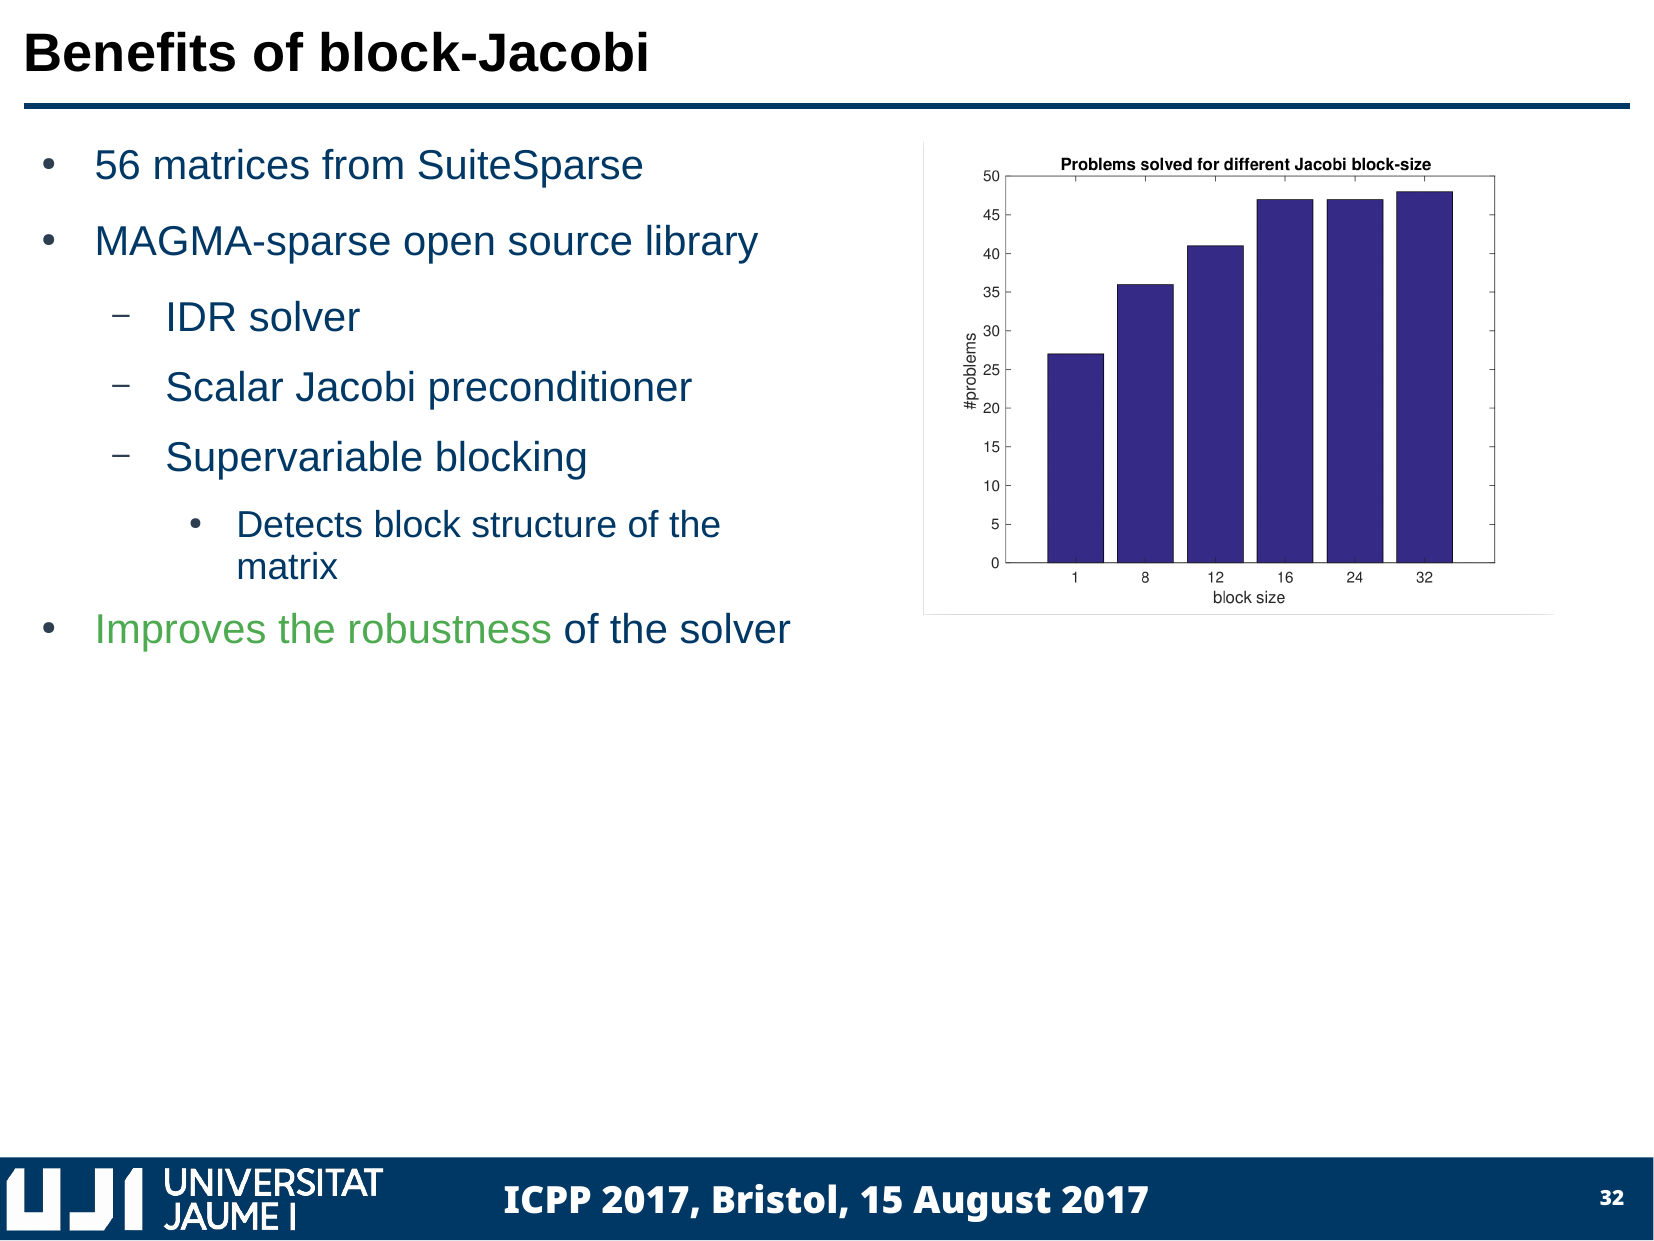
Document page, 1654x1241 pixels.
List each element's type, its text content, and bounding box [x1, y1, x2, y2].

list 56 matrices from SuiteSparse MAGMA-sparse open source library IDR solver Scalar Jacobi preconditioner Supervariable blocking Detects block structure of the matrix Improves the robustness of the solver [23, 141, 808, 1134]
title Benefits of block-Jacobi [23, 0, 1630, 107]
picture [0, 1158, 390, 1241]
picture [923, 141, 1554, 615]
